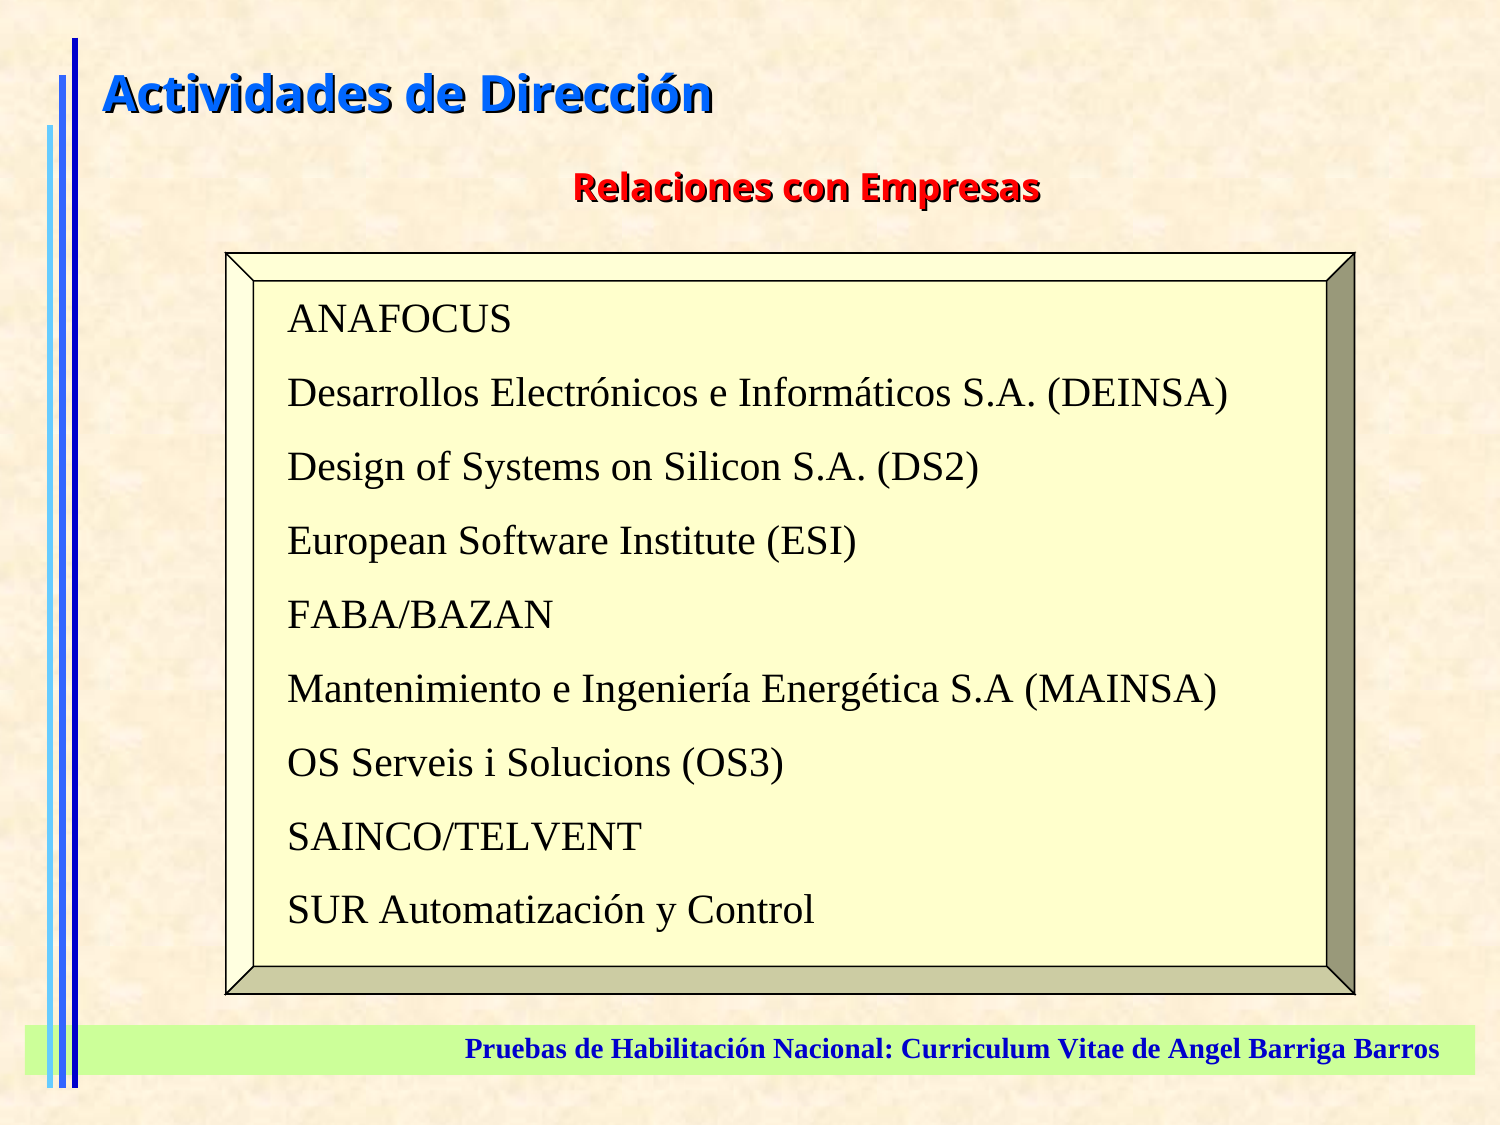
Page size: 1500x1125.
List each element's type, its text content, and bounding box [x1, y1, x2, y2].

text_box Design of Systems on Silicon S.A. (DS2) [272, 435, 1264, 509]
text_box Actividades de Dirección [87, 49, 729, 134]
text_box Relaciones con Empresas [557, 152, 1056, 220]
text_box Mantenimiento e Ingeniería Energética S.A (MAINSA) [272, 657, 1264, 731]
text_box SUR Automatización y Control [272, 879, 1264, 954]
text_box SAINCO/TELVENT [272, 805, 1264, 879]
text_box European Software Institute (ESI) [272, 509, 1264, 583]
text_box Desarrollos Electrónicos e Informáticos S.A. (DEINSA) [272, 361, 1264, 435]
text_box OS Serveis i Solucions (OS3) [272, 731, 1264, 805]
text_box [226, 253, 1355, 995]
picture [0, 0, 1500, 1125]
text_box ANAFOCUS [272, 287, 1264, 361]
text_box R [225, 253, 254, 995]
text_box FABA/BAZAN [272, 583, 1264, 657]
